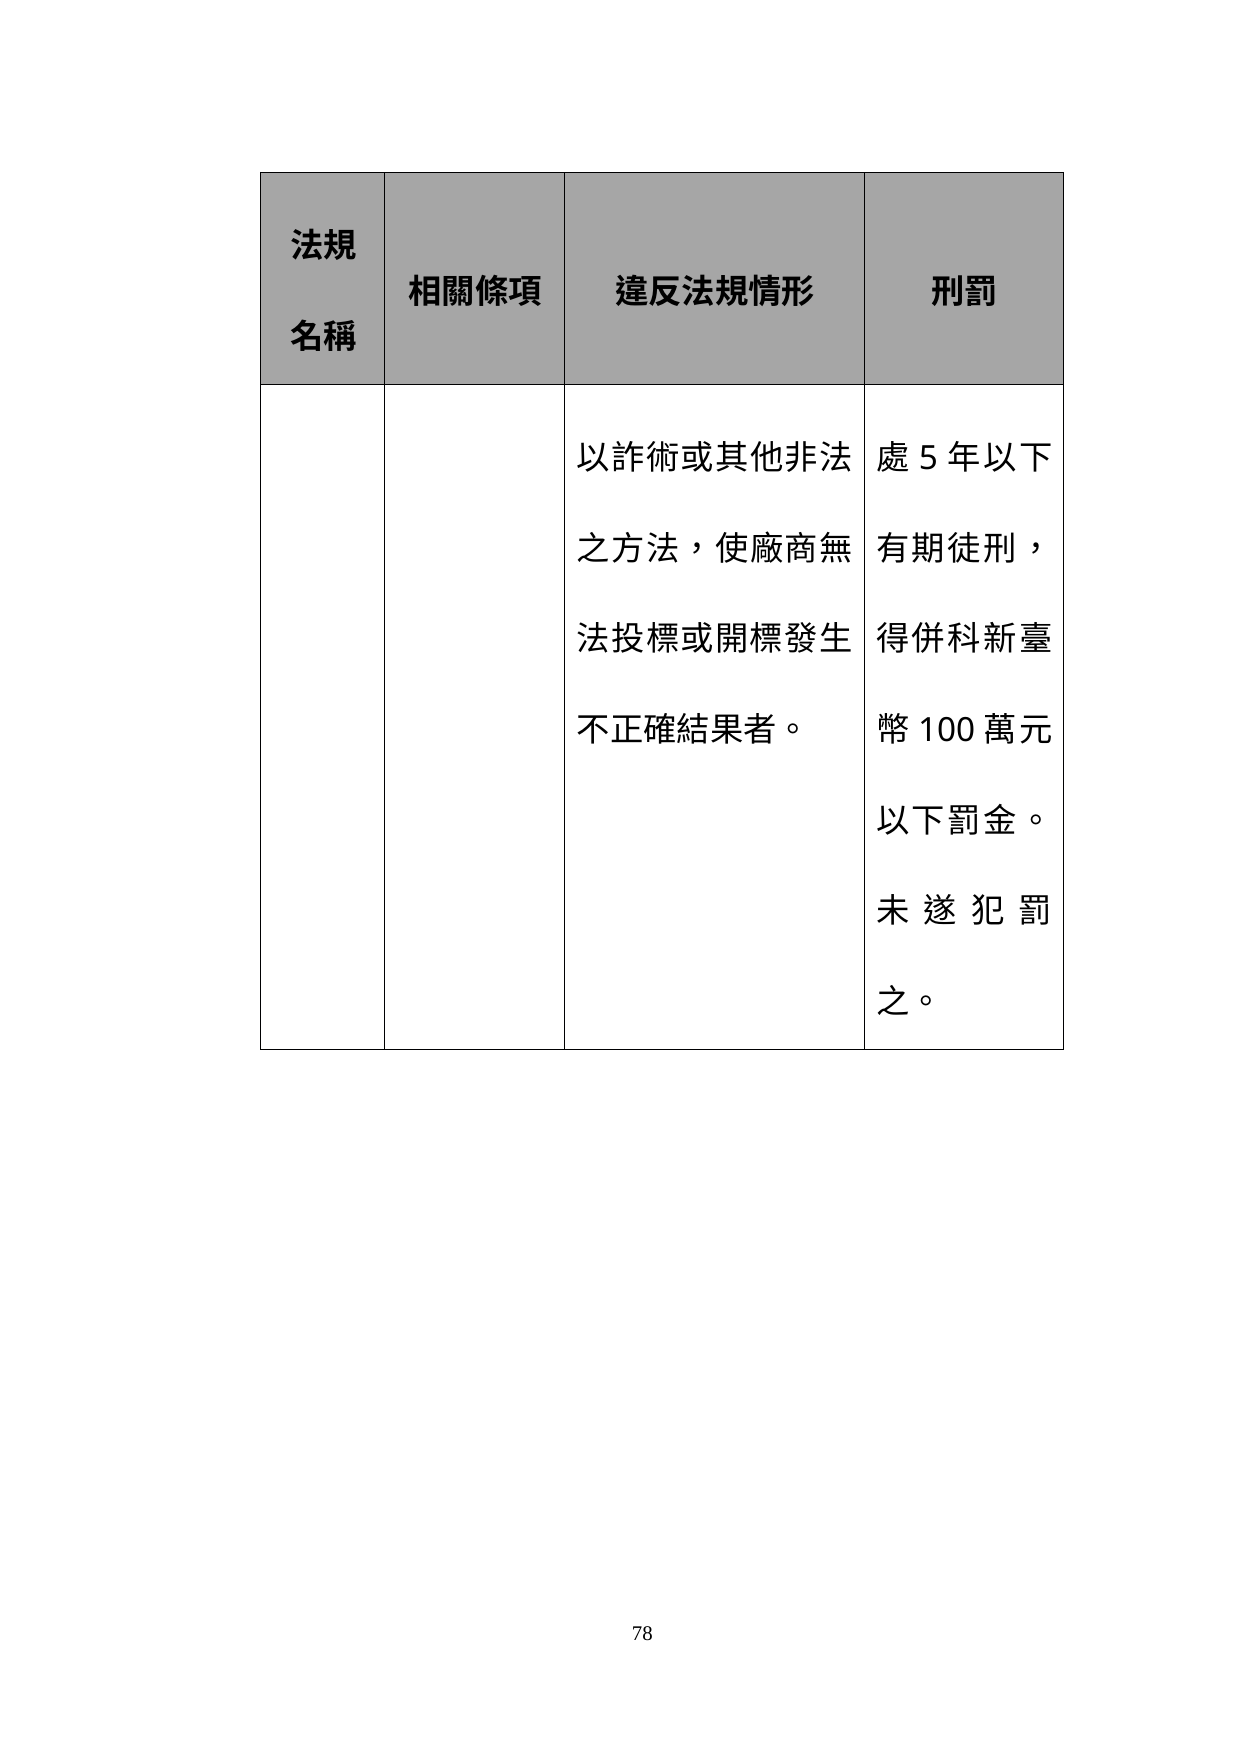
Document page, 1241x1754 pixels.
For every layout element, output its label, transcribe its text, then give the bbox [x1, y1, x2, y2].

table_cell 以詐術或其他非法之方法，使廠商無法投標或開標發生不正確結果者。 [565, 385, 864, 1049]
table_cell [385, 385, 564, 1049]
table_cell [261, 385, 384, 1049]
table_cell 處5年以下有期徒刑，得併科新臺幣100萬元以下罰金。未遂犯罰之。 [865, 385, 1063, 1049]
table_header 違反法規情形 [565, 173, 864, 384]
table_header 相關條項 [385, 173, 564, 384]
table_header 刑罰 [865, 173, 1063, 384]
table_header 法規 名稱 [261, 173, 384, 384]
